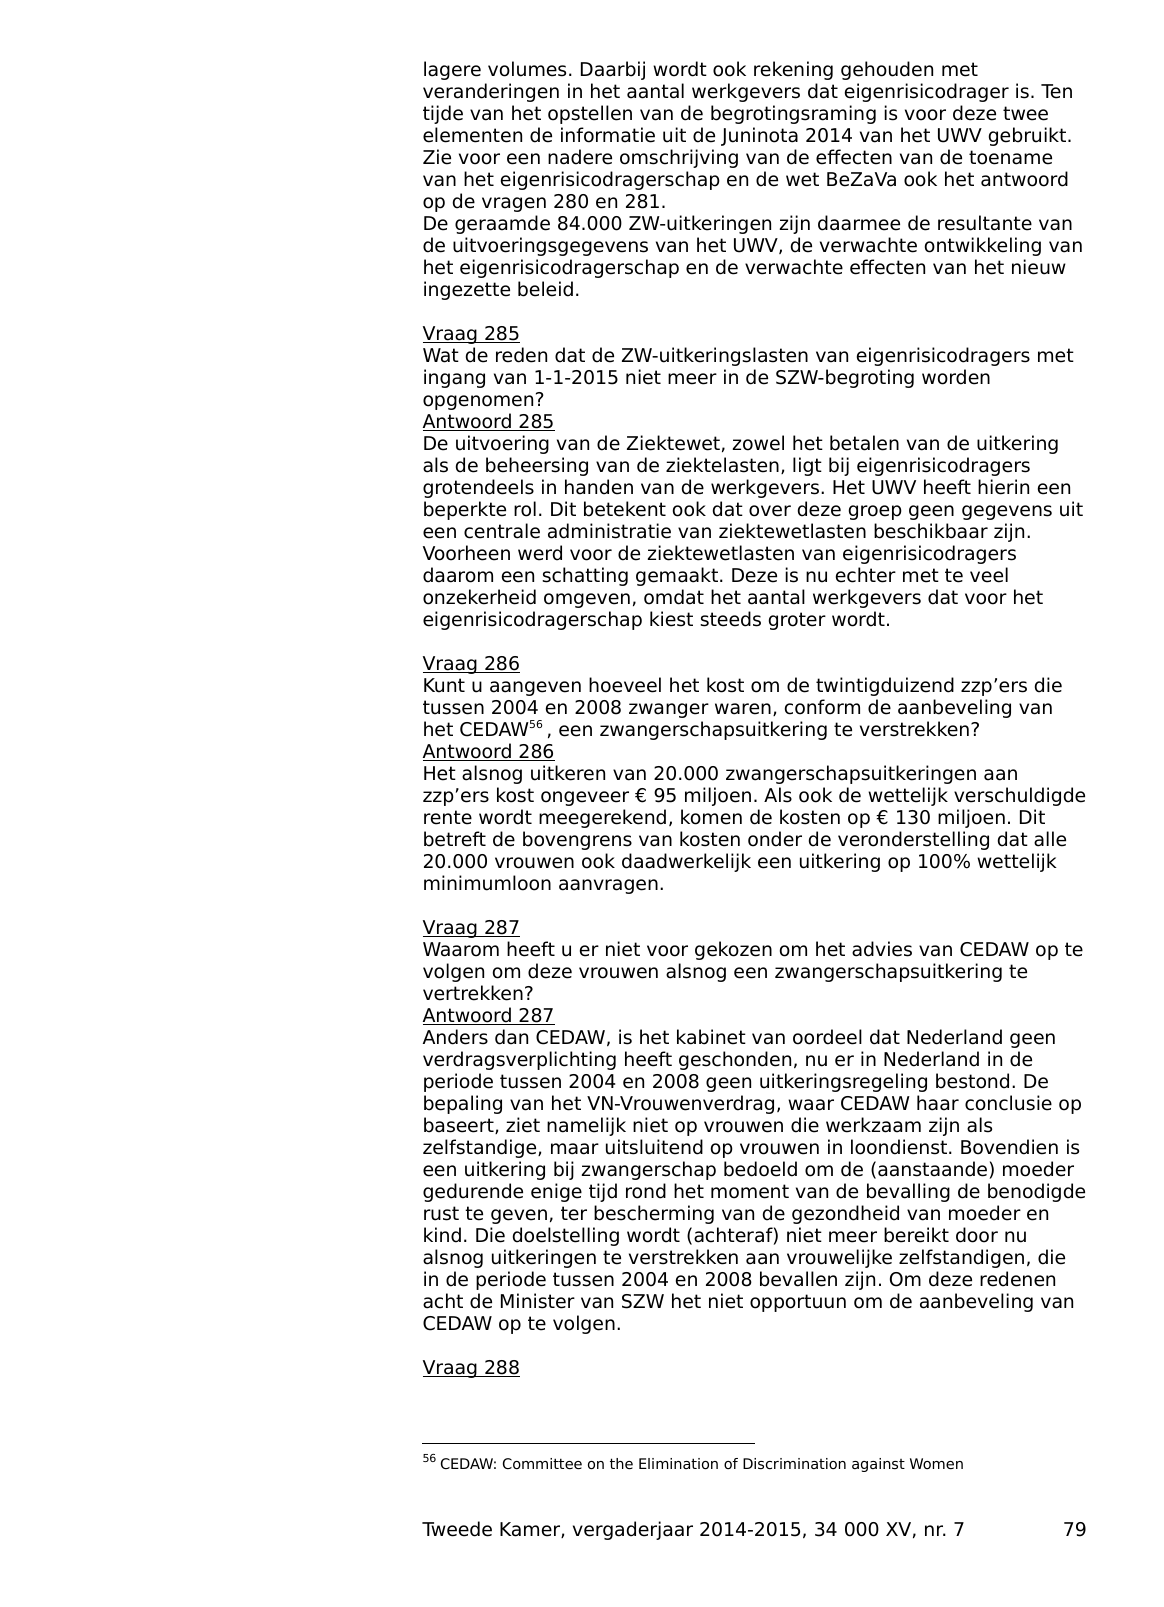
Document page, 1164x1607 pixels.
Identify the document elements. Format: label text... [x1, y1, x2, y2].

text Waarom heeft u er niet voor gekozen om het advies van CEDAW op te volgen om deze vrouwen alsnog een zwangerschapsuitkering te vertrekken? [422, 939, 1087, 1005]
text lagere volumes. Daarbij wordt ook rekening gehouden met veranderingen in het aantal werkgevers dat eigenrisicodrager is. Ten tijde van het opstellen van de begrotingsraming is voor deze twee elementen de informatie uit de Juninota 2014 van het UWV gebruikt. Zie voor een nadere omschrijving van de effecten van de toename van het eigenrisicodragerschap en de wet BeZaVa ook het antwoord op de vragen 280 en 281. [422, 59, 1087, 213]
text Kunt u aangeven hoeveel het kost om de twintigduizend zzp’ers die tussen 2004 en 2008 zwanger waren, conform de aanbeveling van het CEDAW, een zwangerschapsuitkering te verstrekken? [422, 675, 1087, 741]
text Anders dan CEDAW, is het kabinet van oordeel dat Nederland geen verdragsverplichting heeft geschonden, nu er in Nederland in de periode tussen 2004 en 2008 geen uitkeringsregeling bestond. De bepaling van het VN-Vrouwenverdrag, waar CEDAW haar conclusie op baseert, ziet namelijk niet op vrouwen die werkzaam zijn als zelfstandige, maar uitsluitend op vrouwen in loondienst. Bovendien is een uitkering bij zwangerschap bedoeld om de (aanstaande) moeder gedurende enige tijd rond het moment van de bevalling de benodigde rust te geven, ter bescherming van de gezondheid van moeder en kind. Die doelstelling wordt (achteraf) niet meer bereikt door nu alsnog uitkeringen te verstrekken aan vrouwelijke zelfstandigen, die in de periode tussen 2004 en 2008 bevallen zijn. Om deze redenen acht de Minister van SZW het niet opportuun om de aanbeveling van CEDAW op te volgen. [422, 1027, 1087, 1334]
text Antwoord 286 [422, 741, 1087, 763]
text Vraag 288 [422, 1357, 1087, 1379]
text Wat de reden dat de ZW-uitkeringslasten van eigenrisicodragers met ingang van 1-1-2015 niet meer in de SZW-begroting worden opgenomen? [422, 345, 1087, 411]
text De uitvoering van de Ziektewet, zowel het betalen van de uitkering als de beheersing van de ziektelasten, ligt bij eigenrisicodragers grotendeels in handen van de werkgevers. Het UWV heeft hierin een beperkte rol. Dit betekent ook dat over deze groep geen gegevens uit een centrale administratie van ziektewetlasten beschikbaar zijn. Voorheen werd voor de ziektewetlasten van eigenrisicodragers daarom een schatting gemaakt. Deze is nu echter met te veel onzekerheid omgeven, omdat het aantal werkgevers dat voor het eigenrisicodragerschap kiest steeds groter wordt. [422, 433, 1087, 631]
text Antwoord 287 [422, 1005, 1087, 1027]
text Vraag 287 [422, 917, 1087, 939]
text CEDAW: Committee on the Elimination of Discrimination against Women [422, 1452, 1087, 1474]
text Vraag 286 [422, 653, 1087, 675]
text Antwoord 285 [422, 411, 1087, 433]
text De geraamde 84.000 ZW-uitkeringen zijn daarmee de resultante van de uitvoeringsgegevens van het UWV, de verwachte ontwikkeling van het eigenrisicodragerschap en de verwachte effecten van het nieuw ingezette beleid. [422, 213, 1087, 301]
text Vraag 285 [422, 323, 1087, 345]
text Het alsnog uitkeren van 20.000 zwangerschapsuitkeringen aan zzp’ers kost ongeveer € 95 miljoen. Als ook de wettelijk verschuldigde rente wordt meegerekend, komen de kosten op € 130 miljoen. Dit betreft de bovengrens van kosten onder de veronderstelling dat alle 20.000 vrouwen ook daadwerkelijk een uitkering op 100% wettelijk minimumloon aanvragen. [422, 763, 1087, 895]
